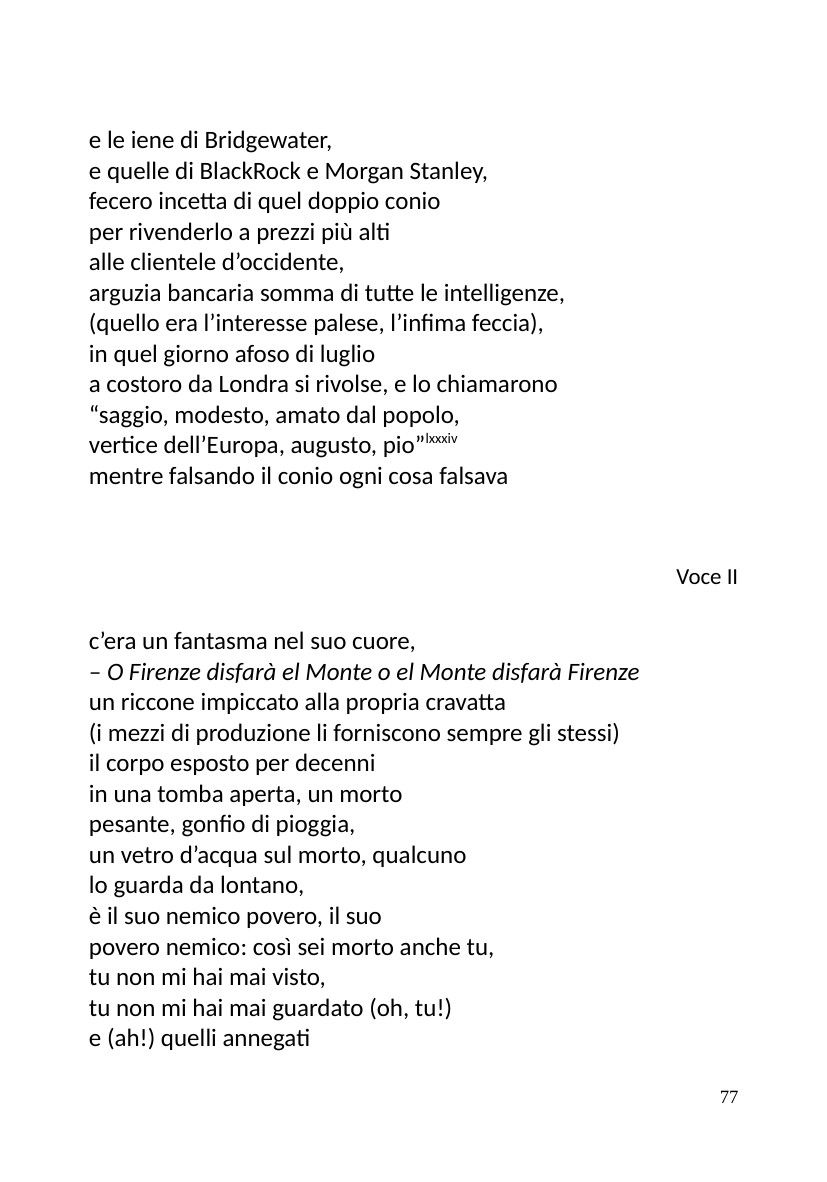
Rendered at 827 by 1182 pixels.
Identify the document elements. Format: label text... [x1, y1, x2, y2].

text alle clientele d’occidente, [89, 246, 738, 277]
text (quello era l’interesse palese, l’infima feccia), [89, 307, 738, 338]
text (i mezzi di produzione li forniscono sempre gli stessi) [89, 717, 738, 747]
text è il suo nemico povero, il suo [89, 900, 738, 931]
text c’era un fantasma nel suo cuore, [89, 625, 738, 656]
text – O Firenze disfarà el Monte o el Monte disfarà Firenze [89, 656, 738, 686]
text tu non mi hai mai visto, [89, 961, 738, 992]
text per rivenderlo a prezzi più alti [89, 216, 738, 246]
text a costoro da Londra si rivolse, e lo chiamarono [89, 368, 738, 399]
text in una tomba aperta, un morto [89, 778, 738, 808]
text mentre falsando il conio ogni cosa falsava [89, 460, 738, 491]
text lo guarda da lontano, [89, 869, 738, 900]
text il corpo esposto per decenni [89, 747, 738, 778]
text un vetro d’acqua sul morto, qualcuno [89, 839, 738, 869]
text tu non mi hai mai guardato (oh, tu!) [89, 992, 738, 1022]
text Voce II [89, 562, 738, 590]
text povero nemico: così sei morto anche tu, [89, 931, 738, 961]
text fecero incetta di quel doppio conio [89, 185, 738, 216]
text vertice dell’Europa, augusto, pio” [89, 429, 738, 460]
text e (ah!) quelli annegati [89, 1022, 738, 1053]
text un riccone impiccato alla propria cravatta [89, 686, 738, 717]
text in quel giorno afoso di luglio [89, 338, 738, 368]
text arguzia bancaria somma di tutte le intelligenze, [89, 277, 738, 307]
text pesante, gonfio di pioggia, [89, 808, 738, 839]
text e quelle di BlackRock e Morgan Stanley, [89, 155, 738, 185]
text “saggio, modesto, amato dal popolo, [89, 399, 738, 429]
text e le iene di Bridgewater, [89, 124, 738, 155]
